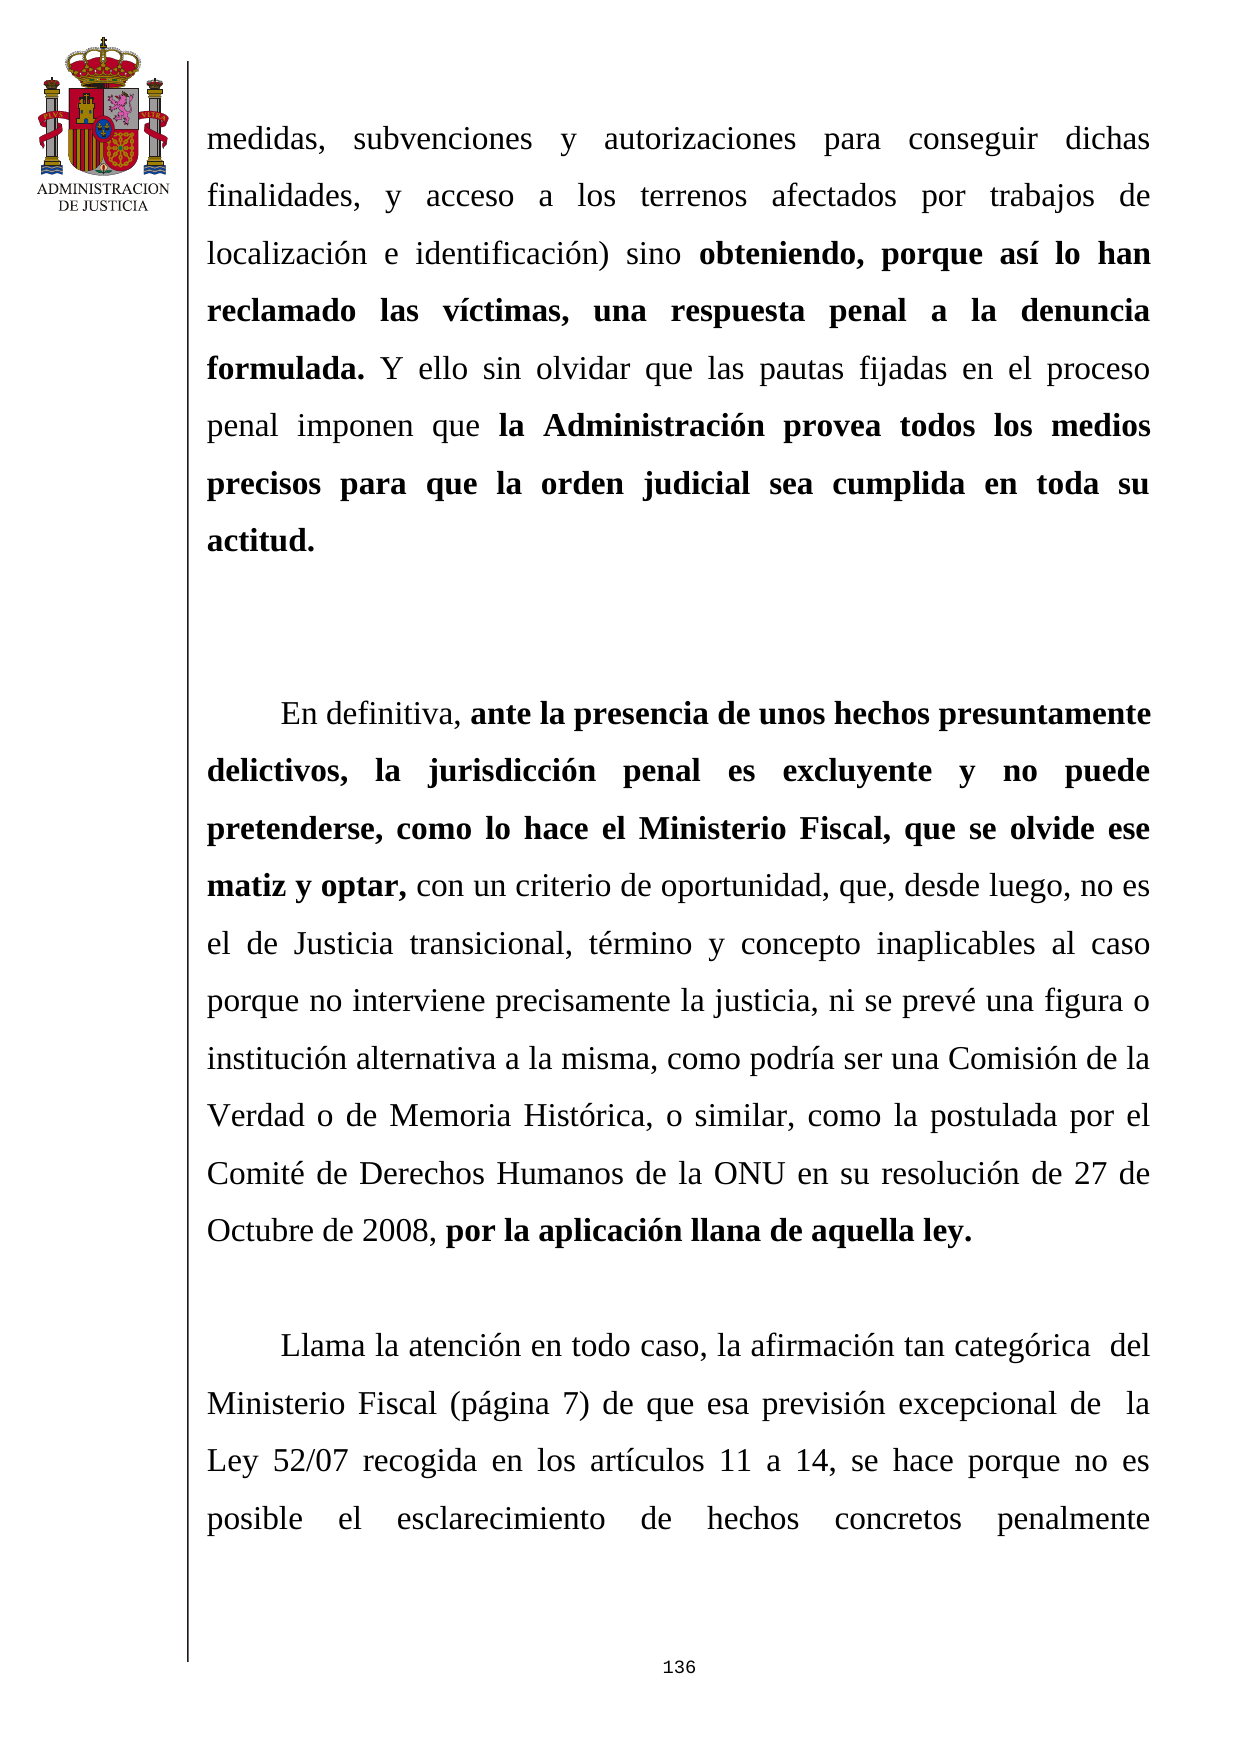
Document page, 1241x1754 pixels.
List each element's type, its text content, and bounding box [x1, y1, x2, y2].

text medidas, subvenciones y autorizaciones para conseguir dichas finalidades, y acceso a los terrenos afectados por trabajos de localización e identificación) sino obteniendo, porque así lo han reclamado las víctimas, una respuesta penal a la denuncia formulada. Y ello sin olvidar que las pautas fijadas en el proceso penal imponen que la Administración provea todos los medios precisos para que la orden judicial sea cumplida en toda su actitud. [207, 118, 1152, 559]
text En definitiva, ante la presencia de unos hechos presuntamente delictivos, la jurisdicción penal es excluyente y no puede pretenderse, como lo hace el Ministerio Fiscal, que se olvide ese matiz y optar, con un criterio de oportunidad, que, desde luego, no es el de Justicia transicional, término y concepto inaplicables al caso porque no interviene precisamente la justicia, ni se prevé una figura o institución alternativa a la misma, como podría ser una Comisión de la Verdad o de Memoria Histórica, o similar, como la postulada por el Comité de Derechos Humanos de la ONU en su resolución de 27 de Octubre de 2008, por la aplicación llana de aquella ley. [207, 693, 1152, 1249]
text Llama la atención en todo caso, la afirmación tan categórica del Ministerio Fiscal (página 7) de que esa previsión excepcional de la Ley 52/07 recogida en los artículos 11 a 14, se hace porque no es posible el esclarecimiento de hechos concretos penalmente [207, 1326, 1152, 1536]
